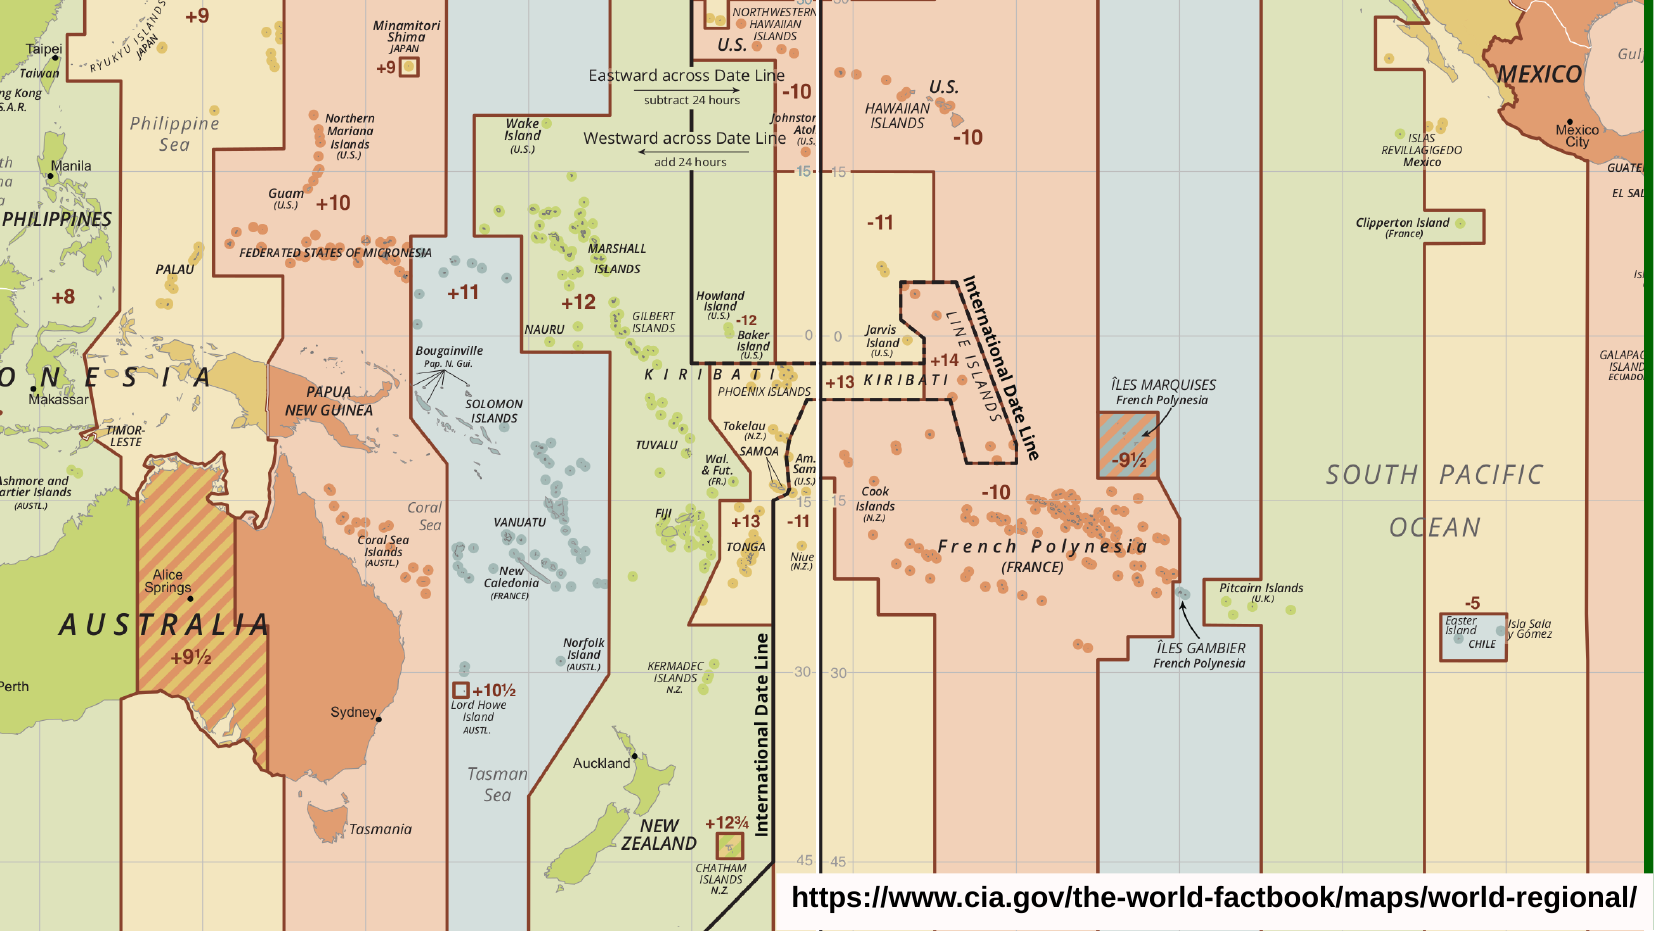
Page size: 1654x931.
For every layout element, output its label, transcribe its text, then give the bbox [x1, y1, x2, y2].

picture [0, 0, 1644, 931]
text_box https://www.cia.gov/the-world-factbook/maps/world-regional/ [776, 873, 1654, 931]
